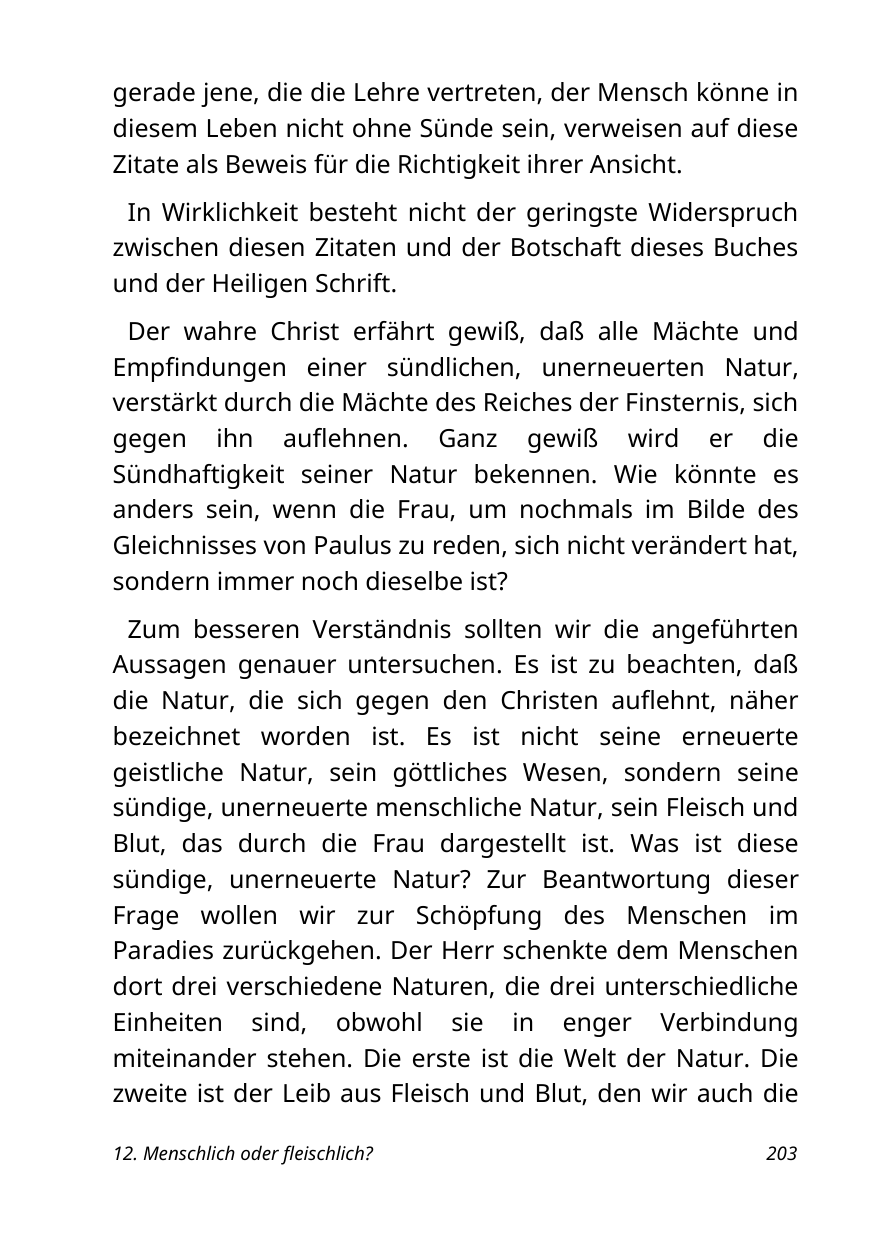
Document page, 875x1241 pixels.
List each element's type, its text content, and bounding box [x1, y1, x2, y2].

text Der wahre Christ erfährt gewiß, daß alle Mächte und Empfindungen einer sündlichen, unerneuerten Natur, verstärkt durch die Mächte des Reiches der Finsternis, sich gegen ihn auflehnen. Ganz gewiß wird er die Sündhaftigkeit seiner Natur bekennen. Wie könnte es anders sein, wenn die Frau, um nochmals im Bilde des Gleichnisses von Paulus zu reden, sich nicht verändert hat, sondern immer noch dieselbe ist? [112, 313, 799, 598]
text In Wirklichkeit besteht nicht der geringste Widerspruch zwischen diesen Zitaten und der Botschaft dieses Buches und der Heiligen Schrift. [112, 194, 799, 300]
text gerade jene, die die Lehre vertreten, der Mensch könne in diesem Leben nicht ohne Sünde sein, verweisen auf diese Zitate als Beweis für die Richtigkeit ihrer Ansicht. [112, 75, 799, 181]
text Zum besseren Verständnis sollten wir die angeführten Aussagen genauer untersuchen. Es ist zu beachten, daß die Natur, die sich gegen den Christen auflehnt, näher bezeichnet worden ist. Es ist nicht seine erneuerte geistliche Natur, sein göttliches Wesen, sondern seine sündige, unerneuerte menschliche Natur, sein Fleisch und Blut, das durch die Frau dargestellt ist. Was ist diese sündige, unerneuerte Natur? Zur Beantwortung dieser Frage wollen wir zur Schöpfung des Menschen im Paradies zurückgehen. Der Herr schenkte dem Menschen dort drei verschiedene Naturen, die drei unterschiedliche Einheiten sind, obwohl sie in enger Verbindung miteinander stehen. Die erste ist die Welt der Natur. Die zweite ist der Leib aus Fleisch und Blut, den wir auch die [112, 611, 799, 1110]
